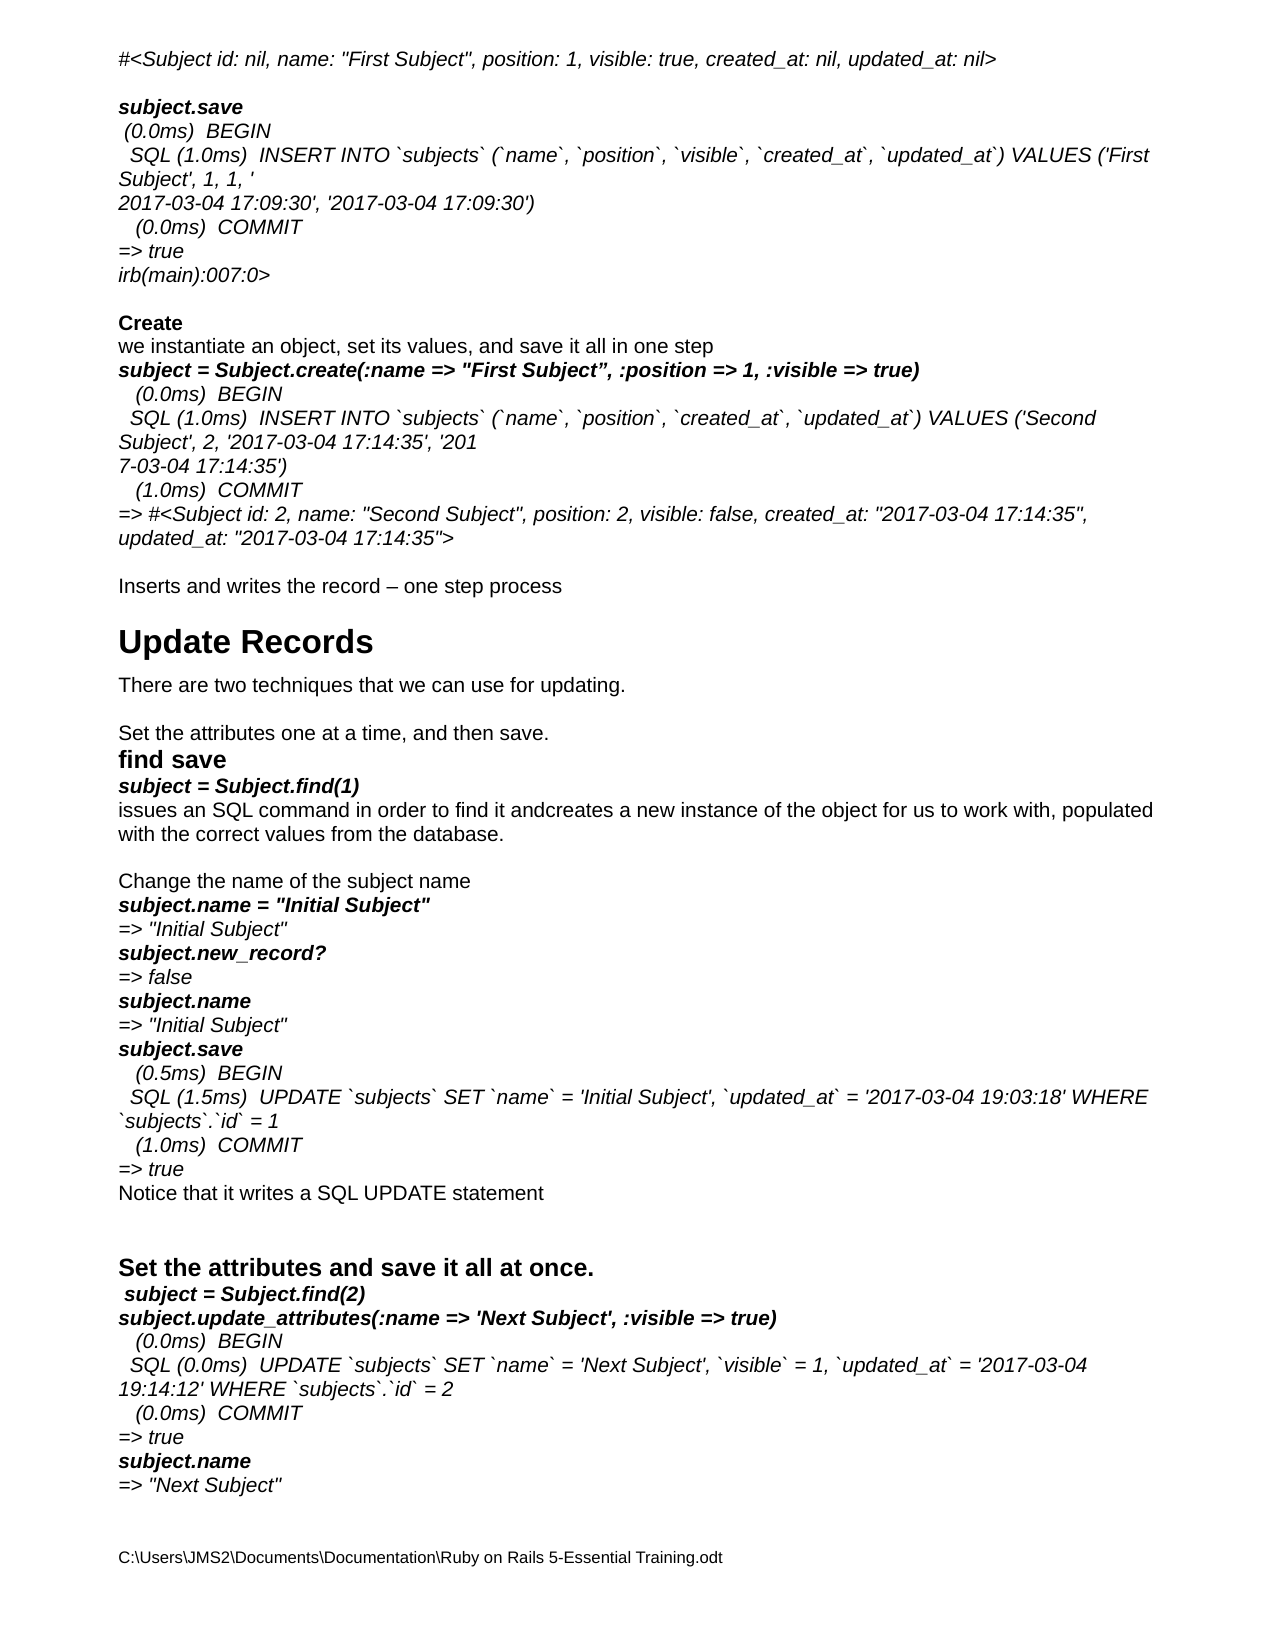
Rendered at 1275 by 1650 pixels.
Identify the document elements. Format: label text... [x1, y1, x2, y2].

text subject = Subject.create(:name => "First Subject”, :position => 1, :visible => true) [118, 358, 1157, 382]
text => "Next Subject" [118, 1473, 1157, 1497]
text SQL (0.0ms) UPDATE `subjects` SET `name` = 'Next Subject', `visible` = 1, `updated_at` = '2017-03-04 19:14:12' WHERE `subjects`.`id` = 2 [118, 1353, 1157, 1401]
text Create [118, 310, 1157, 334]
text we instantiate an object, set its values, and save it all in one step [118, 334, 1157, 358]
text issues an SQL command in order to find it andcreates a new instance of the object for us to work with, populated with the correct values from the database. [118, 797, 1157, 845]
text subject = Subject.find(1) [118, 773, 1157, 797]
text (0.0ms) BEGIN [118, 382, 1157, 406]
text 7-03-04 17:14:35') [118, 454, 1157, 478]
subtitle Set the attributes and save it all at once. [118, 1253, 1157, 1281]
text Inserts and writes the record – one step process [118, 574, 1157, 598]
text (1.0ms) COMMIT [118, 478, 1157, 502]
text subject.name [118, 989, 1157, 1013]
text subject.name [118, 1449, 1157, 1473]
text subject.save [118, 1037, 1157, 1061]
text => true [118, 1425, 1157, 1449]
text #<Subject id: nil, name: "First Subject", position: 1, visible: true, created_at: nil, updated_at: nil> [118, 47, 1157, 71]
text subject.save [118, 95, 1157, 119]
text (0.0ms) COMMIT [118, 1401, 1157, 1425]
text SQL (1.0ms) INSERT INTO `subjects` (`name`, `position`, `visible`, `created_at`, `updated_at`) VALUES ('First Subject', 1, 1, ' [118, 143, 1157, 191]
text subject.new_record? [118, 941, 1157, 965]
text => false [118, 965, 1157, 989]
text => "Initial Subject" [118, 917, 1157, 941]
text => true [118, 238, 1157, 262]
text subject.update_attributes(:name => 'Next Subject', :visible => true) [118, 1305, 1157, 1329]
text (1.0ms) COMMIT [118, 1133, 1157, 1157]
text (0.5ms) BEGIN [118, 1061, 1157, 1085]
text irb(main):007:0> [118, 262, 1157, 286]
text Set the attributes one at a time, and then save. [118, 721, 1157, 745]
text (0.0ms) BEGIN [118, 1329, 1157, 1353]
text => "Initial Subject" [118, 1013, 1157, 1037]
text 2017-03-04 17:09:30', '2017-03-04 17:09:30') [118, 191, 1157, 214]
text => #<Subject id: 2, name: "Second Subject", position: 2, visible: false, created_at: "2017-03-04 17:14:35", updated_at: "2017-03-04 17:14:35"> [118, 502, 1157, 550]
subtitle find save [118, 745, 1157, 773]
text (0.0ms) BEGIN [118, 119, 1157, 143]
text Change the name of the subject name [118, 869, 1157, 893]
text There are two techniques that we can use for updating. [118, 673, 1157, 697]
subtitle Update Records [118, 622, 1157, 660]
text subject = Subject.find(2) [118, 1281, 1157, 1305]
text (0.0ms) COMMIT [118, 214, 1157, 238]
text Notice that it writes a SQL UPDATE statement [118, 1181, 1157, 1205]
text SQL (1.5ms) UPDATE `subjects` SET `name` = 'Initial Subject', `updated_at` = '2017-03-04 19:03:18' WHERE `subjects`.`id` = 1 [118, 1085, 1157, 1133]
text SQL (1.0ms) INSERT INTO `subjects` (`name`, `position`, `created_at`, `updated_at`) VALUES ('Second Subject', 2, '2017-03-04 17:14:35', '201 [118, 406, 1157, 454]
text subject.name = "Initial Subject" [118, 893, 1157, 917]
text => true [118, 1157, 1157, 1181]
